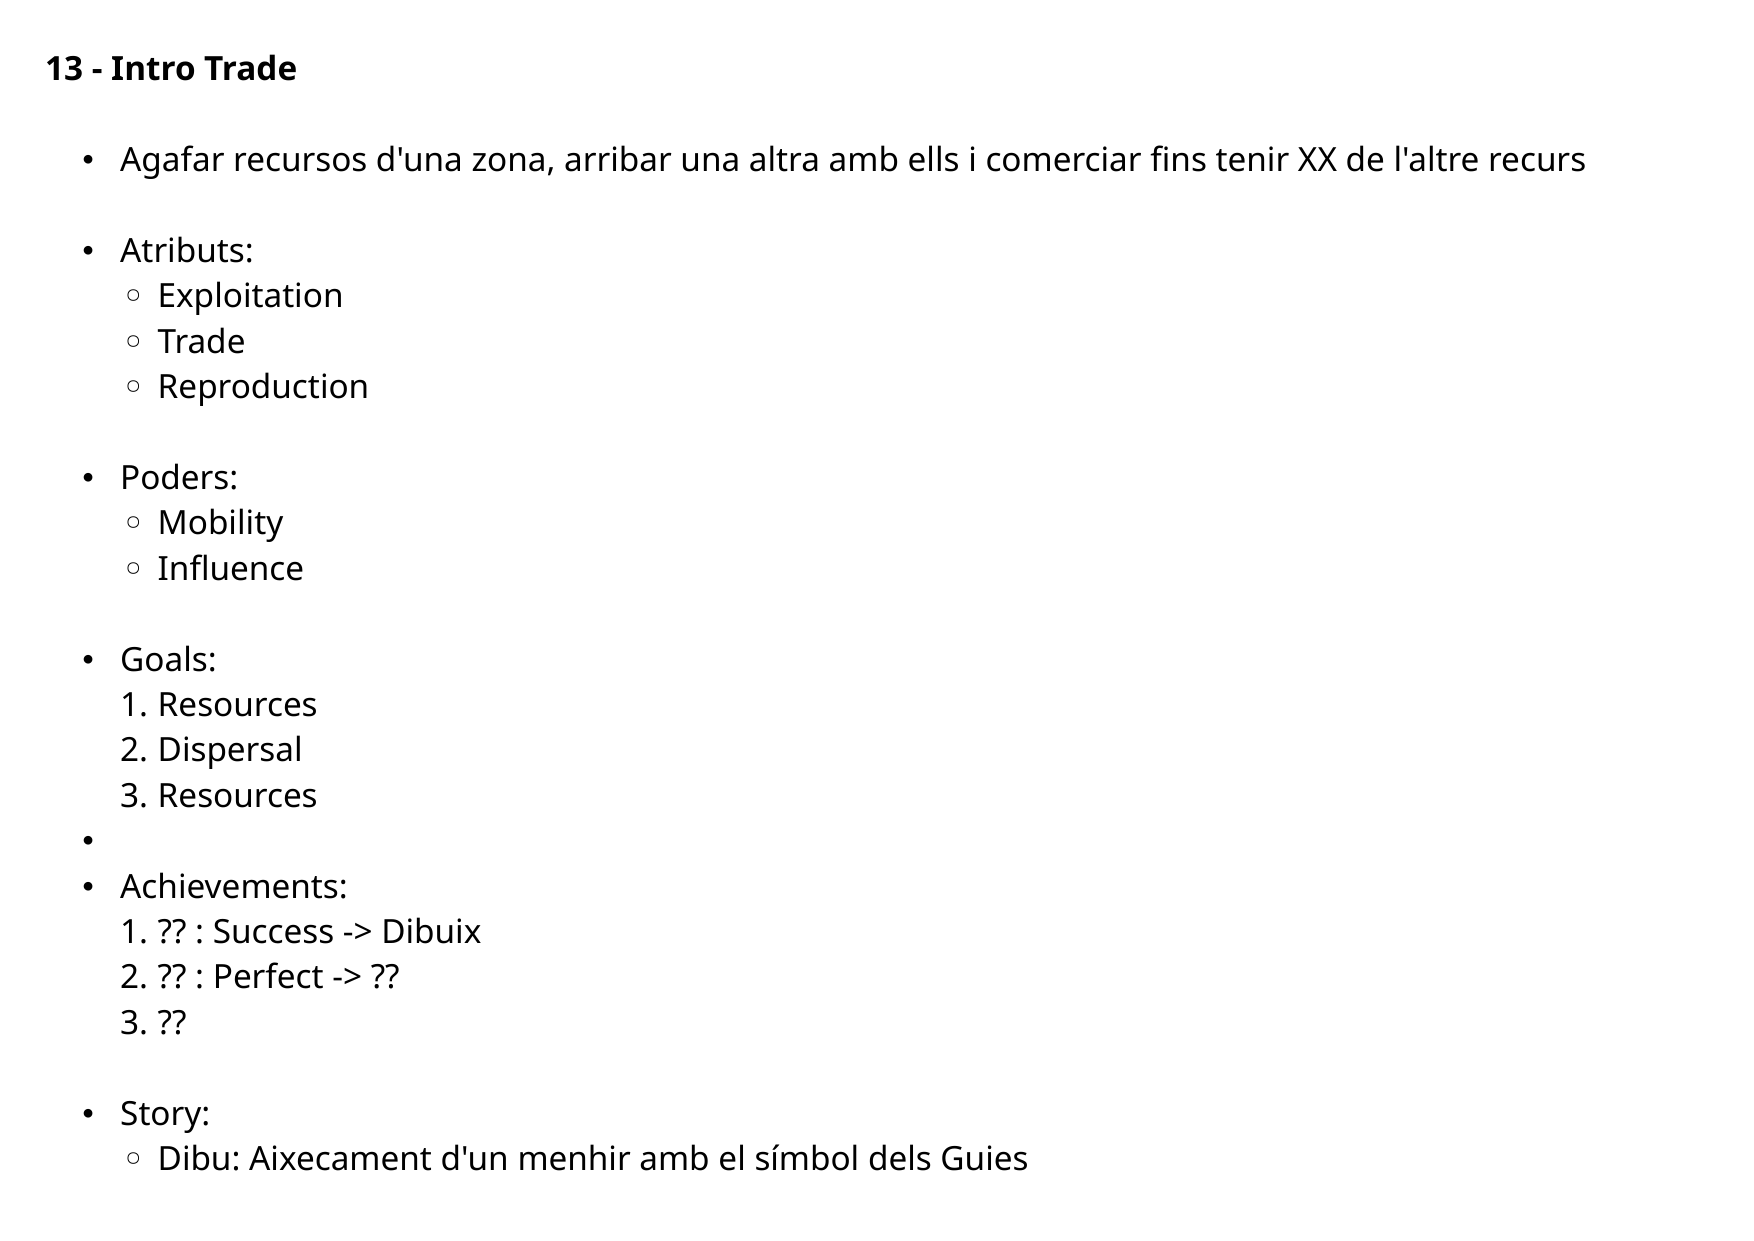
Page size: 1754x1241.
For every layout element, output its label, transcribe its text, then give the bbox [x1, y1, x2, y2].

list Atributs: [82, 227, 1709, 272]
list Agafar recursos d'una zona, arribar una altra amb ells i comerciar fins tenir XX de l'altre recurs [82, 136, 1709, 181]
list Story: [82, 1089, 1709, 1135]
list Exploitation [120, 272, 1709, 317]
list Resources [120, 772, 1709, 817]
list Dibu: Aixecament d'un menhir amb el símbol dels Guies [120, 1135, 1709, 1180]
list Trade [120, 317, 1709, 363]
list ?? [120, 999, 1709, 1044]
list ?? : Perfect -> ?? [120, 953, 1709, 999]
list Resources [120, 681, 1709, 726]
list Poders: [82, 454, 1709, 499]
text 13 - Intro Trade [45, 45, 1709, 90]
list Dispersal [120, 726, 1709, 772]
list Reproduction [120, 363, 1709, 408]
list Goals: [82, 635, 1709, 681]
list Mobility [120, 499, 1709, 544]
list Influence [120, 544, 1709, 590]
list ?? : Success -> Dibuix [120, 908, 1709, 953]
list Achievements: [82, 862, 1709, 908]
